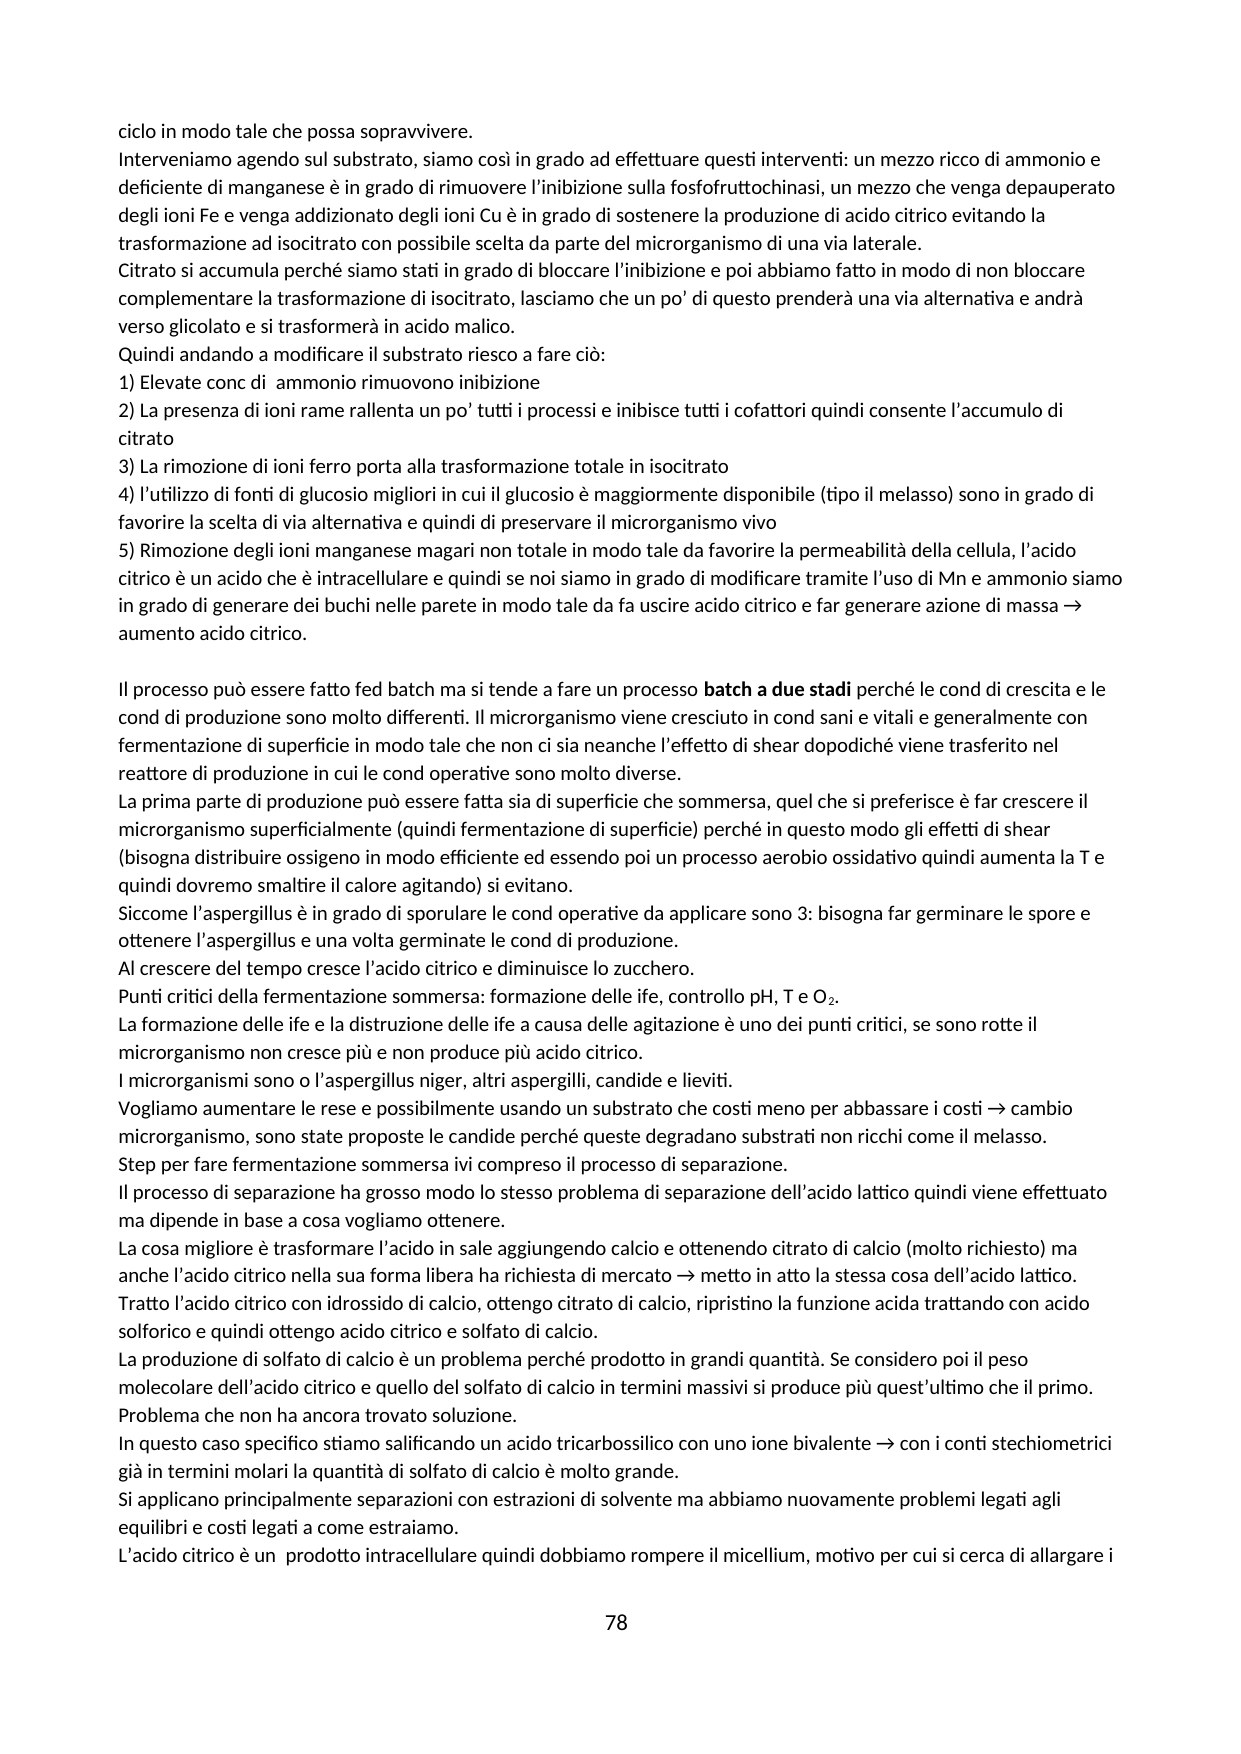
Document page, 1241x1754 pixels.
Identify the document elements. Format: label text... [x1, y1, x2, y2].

text 5) Rimozione degli ioni manganese magari non totale in modo tale da favorire la permeabilità della cellula, l’acido citrico è un acido che è intracellulare e quindi se noi siamo in grado di modificare tramite l’uso di Mn e ammonio siamo in grado di generare dei buchi nelle parete in modo tale da fa uscire acido citrico e far generare azione di massa → aumento acido citrico. [118, 537, 1124, 674]
text Vogliamo aumentare le rese e possibilmente usando un substrato che costi meno per abbassare i costi → cambio microrganismo, sono state proposte le candide perché queste degradano substrati non ricchi come il melasso. Step per fare fermentazione sommersa ivi compreso il processo di separazione. [118, 1095, 1124, 1176]
text Il processo di separazione ha grosso modo lo stesso problema di separazione dell’acido lattico quindi viene effettuato ma dipende in base a cosa vogliamo ottenere. La cosa migliore è trasformare l’acido in sale aggiungendo calcio e ottenendo citrato di calcio (molto richiesto) ma anche l’acido citrico nella sua forma libera ha richiesta di mercato → metto in atto la stessa cosa dell’acido lattico. Tratto l’acido citrico con idrossido di calcio, ottengo citrato di calcio, ripristino la funzione acida trattando con acido solforico e quindi ottengo acido citrico e solfato di calcio. [118, 1179, 1124, 1344]
text Si applicano principalmente separazioni con estrazioni di solvente ma abbiamo nuovamente problemi legati agli equilibri e costi legati a come estraiamo. L’acido citrico è un prodotto intracellulare quindi dobbiamo rompere il micellium, motivo per cui si cerca di allargare i [118, 1486, 1124, 1567]
text 4) l’utilizzo di fonti di glucosio migliori in cui il glucosio è maggiormente disponibile (tipo il melasso) sono in grado di favorire la scelta di via alternativa e quindi di preservare il microrganismo vivo [118, 481, 1124, 534]
text ciclo in modo tale che possa sopravvivere. Interveniamo agendo sul substrato, siamo così in grado ad effettuare questi interventi: un mezzo ricco di ammonio e deficiente di manganese è in grado di rimuovere l’inibizione sulla fosfofruttochinasi, un mezzo che venga depauperato degli ioni Fe e venga addizionato degli ioni Cu è in grado di sostenere la produzione di acido citrico evitando la trasformazione ad isocitrato con possibile scelta da parte del microrganismo di una via laterale. [118, 118, 1124, 255]
text Il processo può essere fatto fed batch ma si tende a fare un processo batch a due stadi perché le cond di crescita e le cond di produzione sono molto differenti. Il microrganismo viene cresciuto in cond sani e vitali e generalmente con fermentazione di superficie in modo tale che non ci sia neanche l’effetto di shear dopodiché viene trasferito nel reattore di produzione in cui le cond operative sono molto diverse. La prima parte di produzione può essere fatta sia di superficie che sommersa, quel che si preferisce è far crescere il microrganismo superficialmente (quindi fermentazione di superficie) perché in questo modo gli effetti di shear (bisogna distribuire ossigeno in modo efficiente ed essendo poi un processo aerobio ossidativo quindi aumenta la T e quindi dovremo smaltire il calore agitando) si evitano. Siccome l’aspergillus è in grado di sporulare le cond operative da applicare sono 3: bisogna far germinare le spore e ottenere l’aspergillus e una volta germinate le cond di produzione. Al crescere del tempo cresce l’acido citrico e diminuisce lo zucchero. [118, 676, 1124, 981]
text La produzione di solfato di calcio è un problema perché prodotto in grandi quantità. Se considero poi il peso molecolare dell’acido citrico e quello del solfato di calcio in termini massivi si produce più quest’ultimo che il primo. Problema che non ha ancora trovato soluzione. In questo caso specifico stiamo salificando un acido tricarbossilico con uno ione bivalente → con i conti stechiometrici già in termini molari la quantità di solfato di calcio è molto grande. [118, 1346, 1124, 1483]
text Citrato si accumula perché siamo stati in grado di bloccare l’inibizione e poi abbiamo fatto in modo di non bloccare complementare la trasformazione di isocitrato, lasciamo che un po’ di questo prenderà una via alternativa e andrà verso glicolato e si trasformerà in acido malico. Quindi andando a modificare il substrato riesco a fare ciò: 1) Elevate conc di ammonio rimuovono inibizione 2) La presenza di ioni rame rallenta un po’ tutti i processi e inibisce tutti i cofattori quindi consente l’accumulo di citrato 3) La rimozione di ioni ferro porta alla trasformazione totale in isocitrato [118, 258, 1124, 478]
text La formazione delle ife e la distruzione delle ife a causa delle agitazione è uno dei punti critici, se sono rotte il microrganismo non cresce più e non produce più acido citrico. I microrganismi sono o l’aspergillus niger, altri aspergilli, candide e lieviti. [118, 1011, 1124, 1093]
text Punti critici della fermentazione sommersa: formazione delle ife, controllo pH, T e O2. [118, 983, 1124, 1009]
